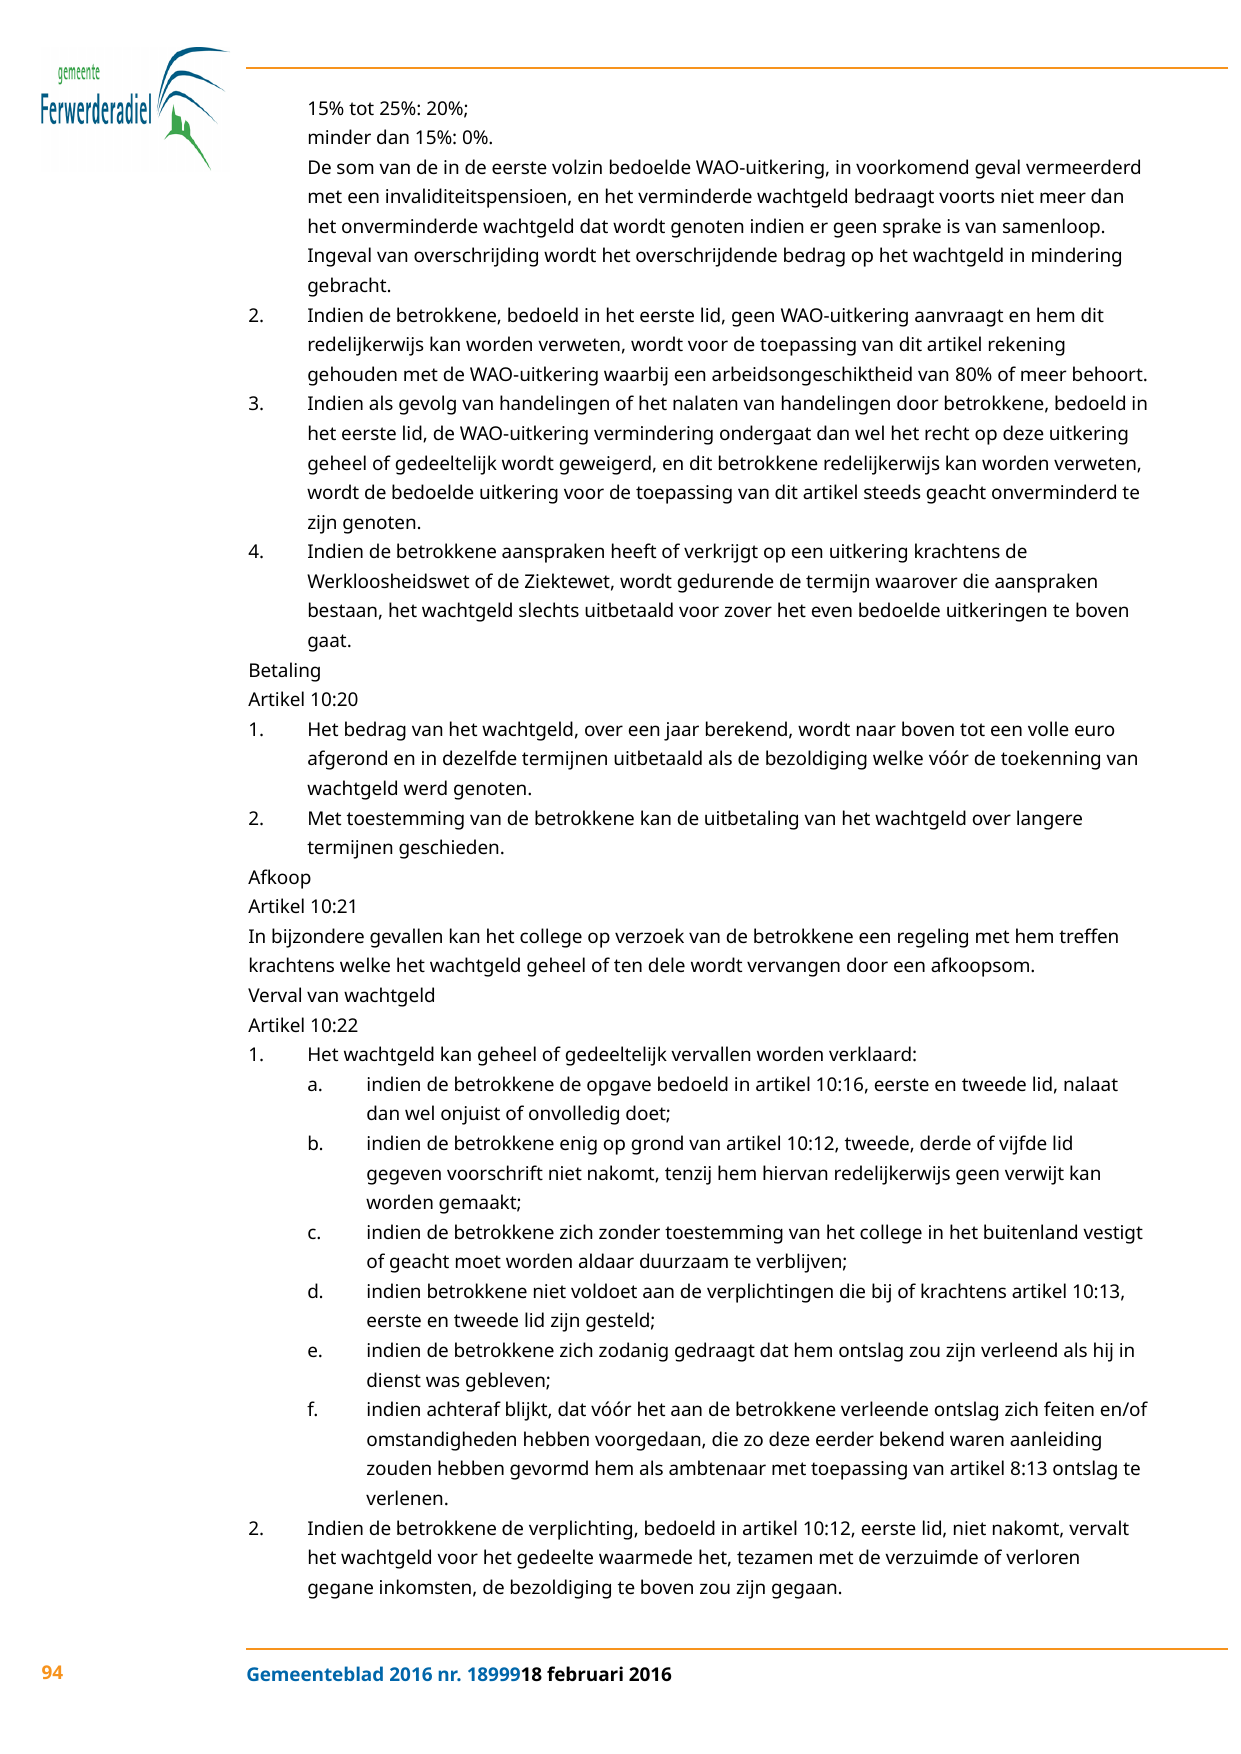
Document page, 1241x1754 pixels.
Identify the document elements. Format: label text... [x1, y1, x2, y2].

list indien betrokkene niet voldoet aan de verplichtingen die bij of krachtens artikel 10:13, eerste en tweede lid zijn gesteld; [307, 1278, 1152, 1333]
list indien achteraf blijkt, dat vóór het aan de betrokkene verleende ontslag zich feiten en/of omstandigheden hebben voorgedaan, die zo deze eerder bekend waren aanleiding zouden hebben gevormd hem als ambtenaar met toepassing van artikel 8:13 ontslag te verlenen. [307, 1396, 1152, 1511]
list Indien de betrokkene, bedoeld in het eerste lid, geen WAO-uitkering aanvraagt en hem dit redelijkerwijs kan worden verweten, wordt voor de toepassing van dit artikel rekening gehouden met de WAO-uitkering waarbij een arbeidsongeschiktheid van 80% of meer behoort. [248, 302, 1152, 387]
list Indien de betrokkene aanspraken heeft of verkrijgt op een uitkering krachtens de Werkloosheidswet of de Ziektewet, wordt gedurende de termijn waarover die aanspraken bestaan, het wachtgeld slechts uitbetaald voor zover het even bedoelde uitkeringen te boven gaat. [248, 538, 1152, 653]
text Betaling [248, 657, 1152, 683]
text Artikel 10:20 [248, 686, 1152, 712]
list Het wachtgeld kan geheel of gedeeltelijk vervallen worden verklaard: [248, 1041, 1152, 1067]
text Verval van wachtgeld [248, 982, 1152, 1008]
list Indien als gevolg van handelingen of het nalaten van handelingen door betrokkene, bedoeld in het eerste lid, de WAO-uitkering vermindering ondergaat dan wel het recht op deze uitkering geheel of gedeeltelijk wordt geweigerd, en dit betrokkene redelijkerwijs kan worden verweten, wordt de bedoelde uitkering voor de toepassing van dit artikel steeds geacht onverminderd te zijn genoten. [248, 391, 1152, 535]
text Artikel 10:21 [248, 893, 1152, 919]
picture [41, 47, 231, 172]
list 15% tot 25%: 20%; [248, 95, 1152, 121]
list indien de betrokkene enig op grond van artikel 10:12, tweede, derde of vijfde lid gegeven voorschrift niet nakomt, tenzij hem hiervan redelijkerwijs geen verwijt kan worden gemaakt; [307, 1130, 1152, 1215]
list indien de betrokkene de opgave bedoeld in artikel 10:16, eerste en tweede lid, nalaat dan wel onjuist of onvolledig doet; [307, 1071, 1152, 1126]
list De som van de in de eerste volzin bedoelde WAO-uitkering, in voorkomend geval vermeerderd met een invaliditeitspensioen, en het verminderde wachtgeld bedraagt voorts niet meer dan het onverminderde wachtgeld dat wordt genoten indien er geen sprake is van samenloop. Ingeval van overschrijding wordt het overschrijdende bedrag op het wachtgeld in mindering gebracht. [248, 154, 1152, 298]
list minder dan 15%: 0%. [248, 124, 1152, 150]
text Afkoop [248, 864, 1152, 890]
list Indien de betrokkene de verplichting, bedoeld in artikel 10:12, eerste lid, niet nakomt, vervalt het wachtgeld voor het gedeelte waarmede het, tezamen met de verzuimde of verloren gegane inkomsten, de bezoldiging te boven zou zijn gegaan. [248, 1515, 1152, 1600]
text Artikel 10:22 [248, 1012, 1152, 1038]
list indien de betrokkene zich zonder toestemming van het college in het buitenland vestigt of geacht moet worden aldaar duurzaam te verblijven; [307, 1219, 1152, 1274]
text In bijzondere gevallen kan het college op verzoek van de betrokkene een regeling met hem treffen krachtens welke het wachtgeld geheel of ten dele wordt vervangen door een afkoopsom. [248, 923, 1152, 978]
list indien de betrokkene zich zodanig gedraagt dat hem ontslag zou zijn verleend als hij in dienst was gebleven; [307, 1337, 1152, 1393]
list Met toestemming van de betrokkene kan de uitbetaling van het wachtgeld over langere termijnen geschieden. [248, 805, 1152, 860]
list Het bedrag van het wachtgeld, over een jaar berekend, wordt naar boven tot een volle euro afgerond en in dezelfde termijnen uitbetaald als de bezoldiging welke vóór de toekenning van wachtgeld werd genoten. [248, 716, 1152, 801]
